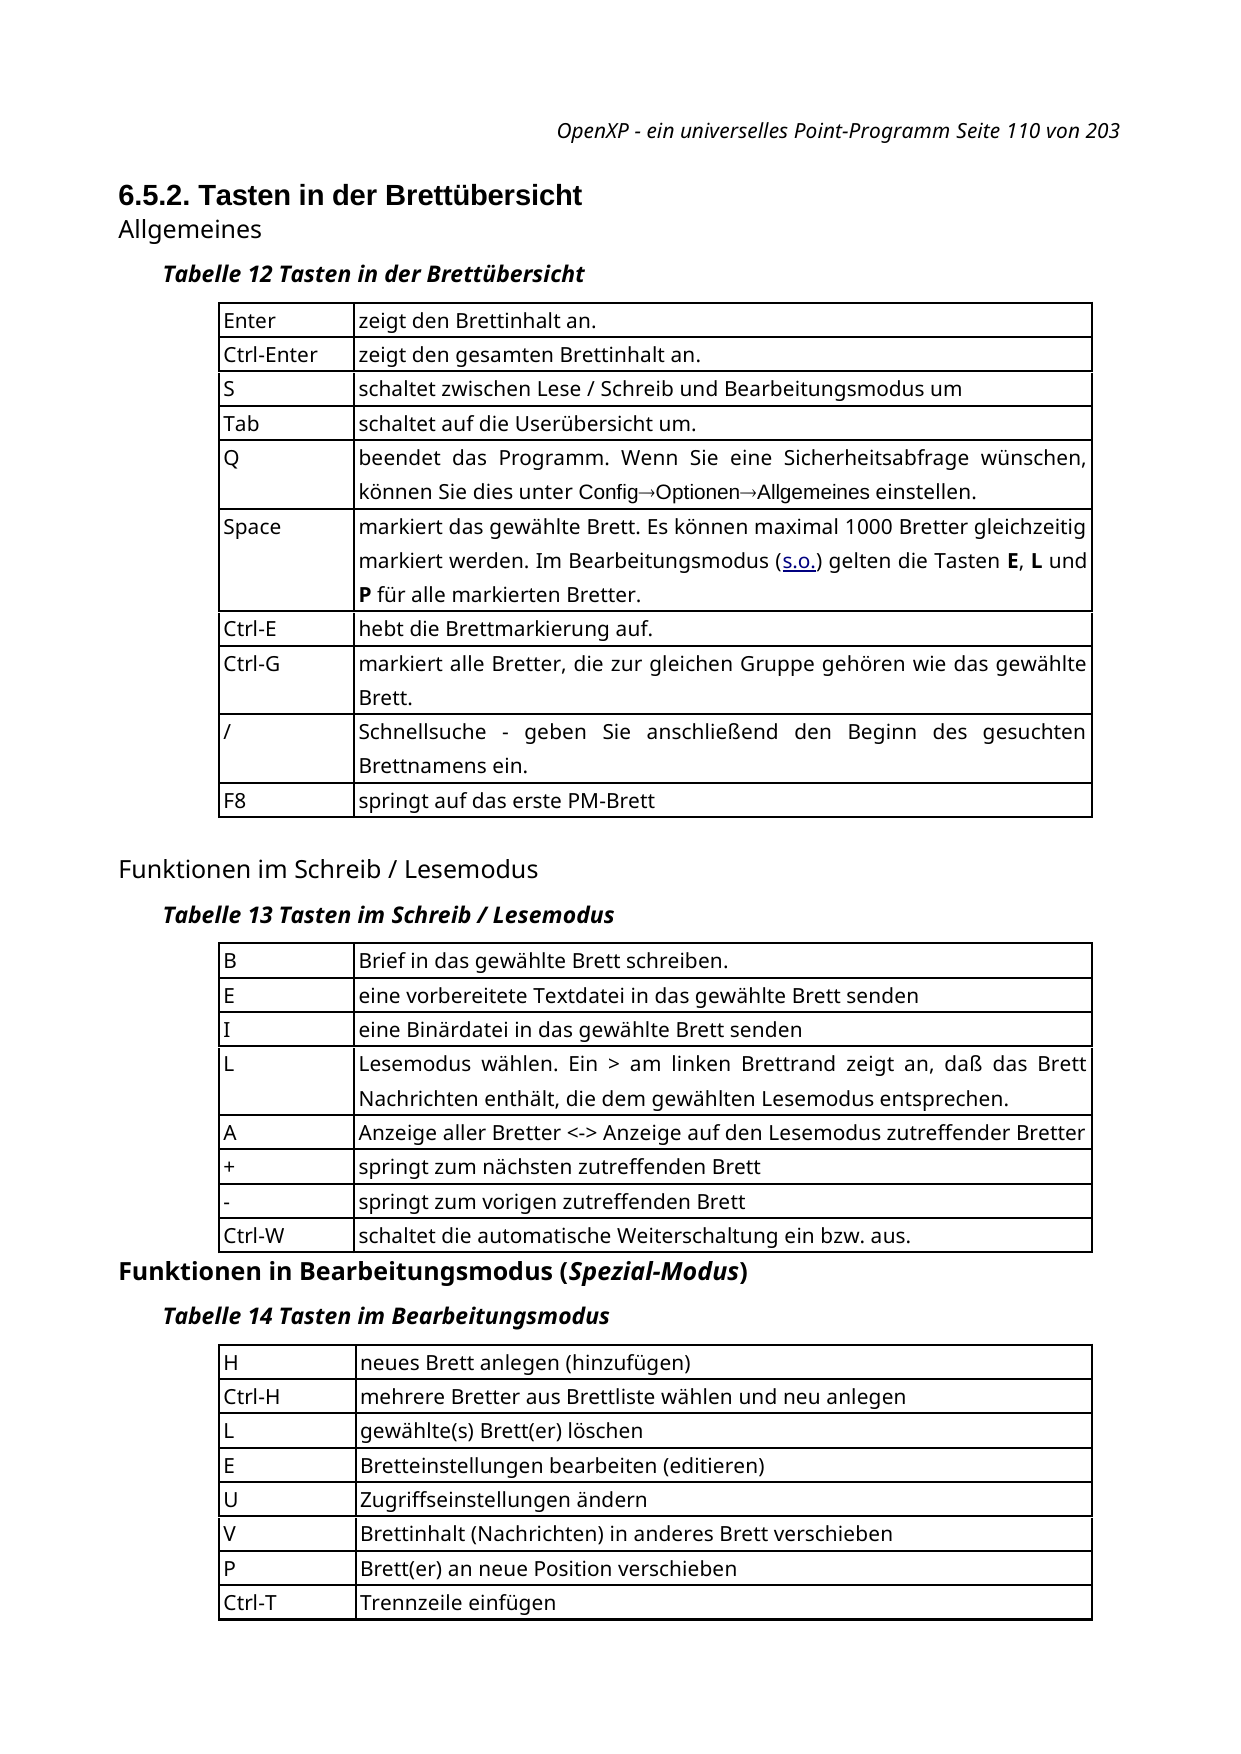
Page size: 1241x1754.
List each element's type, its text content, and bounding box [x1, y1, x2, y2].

table_cell schaltet zwischen Lese / Schreib und Bearbeitungsmodus um [355, 373, 1091, 405]
table_cell eine Binärdatei in das gewählte Brett senden [355, 1013, 1091, 1045]
table_header Brief in das gewählte Brett schreiben. [355, 944, 1091, 977]
table_cell springt auf das erste PM-Brett [355, 784, 1091, 816]
table_cell Trennzeile einfügen [357, 1586, 1091, 1618]
table_cell zeigt den gesamten Brettinhalt an. [355, 338, 1091, 370]
table_header H [220, 1346, 355, 1378]
table_cell beendet das Programm. Wenn Sie eine Sicherheitsabfrage wünschen, können Sie dies unter Config®Optionen®Allgemeines einstellen. [355, 441, 1091, 508]
subtitle Allgemeines [118, 212, 1122, 246]
subtitle Funktionen im Schreib / Lesemodus [118, 852, 1122, 886]
table_cell E [220, 979, 353, 1011]
table_cell Ctrl-T [220, 1586, 355, 1618]
table_header zeigt den Brettinhalt an. [355, 304, 1091, 336]
table_cell mehrere Bretter aus Brettliste wählen und neu anlegen [357, 1380, 1091, 1412]
table_cell A [220, 1116, 353, 1148]
table_cell S [220, 373, 353, 405]
table_cell Ctrl-W [220, 1219, 353, 1251]
table_cell + [220, 1150, 353, 1183]
table_cell E [220, 1449, 355, 1481]
table_cell markiert das gewählte Brett. Es können maximal 1000 Bretter gleichzeitig markiert werden. Im Bearbeitungsmodus (s.o.) gelten die Tasten E, L und P für alle markierten Bretter. [355, 510, 1091, 610]
table_cell schaltet auf die Userübersicht um. [355, 407, 1091, 439]
subtitle Funktionen in Bearbeitungsmodus (Spezial-Modus) [118, 1253, 1122, 1287]
table_header Enter [220, 304, 353, 336]
table_cell Anzeige aller Bretter <-> Anzeige auf den Lesemodus zutreffender Bretter [355, 1116, 1091, 1148]
table_cell - [220, 1185, 353, 1217]
table_cell Ctrl-E [220, 613, 353, 645]
table_cell Brett(er) an neue Position verschieben [357, 1552, 1091, 1584]
table_header neues Brett anlegen (hinzufügen) [357, 1346, 1091, 1378]
table_cell I [220, 1013, 353, 1045]
text Tabelle 14 Tasten im Bearbeitungsmodus [162, 1300, 1122, 1331]
text Tabelle 13 Tasten im Schreib / Lesemodus [162, 899, 1122, 930]
table_cell Ctrl-G [220, 647, 353, 713]
table_cell Tab [220, 407, 353, 439]
table_cell Brettinhalt (Nachrichten) in anderes Brett verschieben [357, 1518, 1091, 1550]
table_cell P [220, 1552, 355, 1584]
table_cell eine vorbereitete Textdatei in das gewählte Brett senden [355, 979, 1091, 1011]
table_header B [220, 944, 353, 977]
text Tabelle 12 Tasten in der Brettübersicht [162, 258, 1122, 289]
table_cell Ctrl-Enter [220, 338, 353, 370]
subtitle 6.5.2. Tasten in der Brettübersicht [118, 173, 1122, 212]
table_cell springt zum nächsten zutreffenden Brett [355, 1150, 1091, 1183]
table_cell U [220, 1483, 355, 1515]
table_cell L [220, 1048, 353, 1114]
table_cell / [220, 715, 353, 782]
table_cell Space [220, 510, 353, 610]
table_cell hebt die Brettmarkierung auf. [355, 613, 1091, 645]
table_cell Ctrl-H [220, 1380, 355, 1412]
table_cell Q [220, 441, 353, 508]
table_cell Bretteinstellungen bearbeiten (editieren) [357, 1449, 1091, 1481]
table_cell schaltet die automatische Weiterschaltung ein bzw. aus. [355, 1219, 1091, 1251]
table_cell F8 [220, 784, 353, 816]
table_cell L [220, 1414, 355, 1447]
table_cell Lesemodus wählen. Ein > am linken Brettrand zeigt an, daß das Brett Nachrichten enthält, die dem gewählten Lesemodus entsprechen. [355, 1048, 1091, 1114]
table_cell springt zum vorigen zutreffenden Brett [355, 1185, 1091, 1217]
table_cell markiert alle Bretter, die zur gleichen Gruppe gehören wie das gewählte Brett. [355, 647, 1091, 713]
table_cell Schnellsuche - geben Sie anschließend den Beginn des gesuchten Brettnamens ein. [355, 715, 1091, 782]
table_cell V [220, 1518, 355, 1550]
table_cell Zugriffseinstellungen ändern [357, 1483, 1091, 1515]
table_cell gewählte(s) Brett(er) löschen [357, 1414, 1091, 1447]
